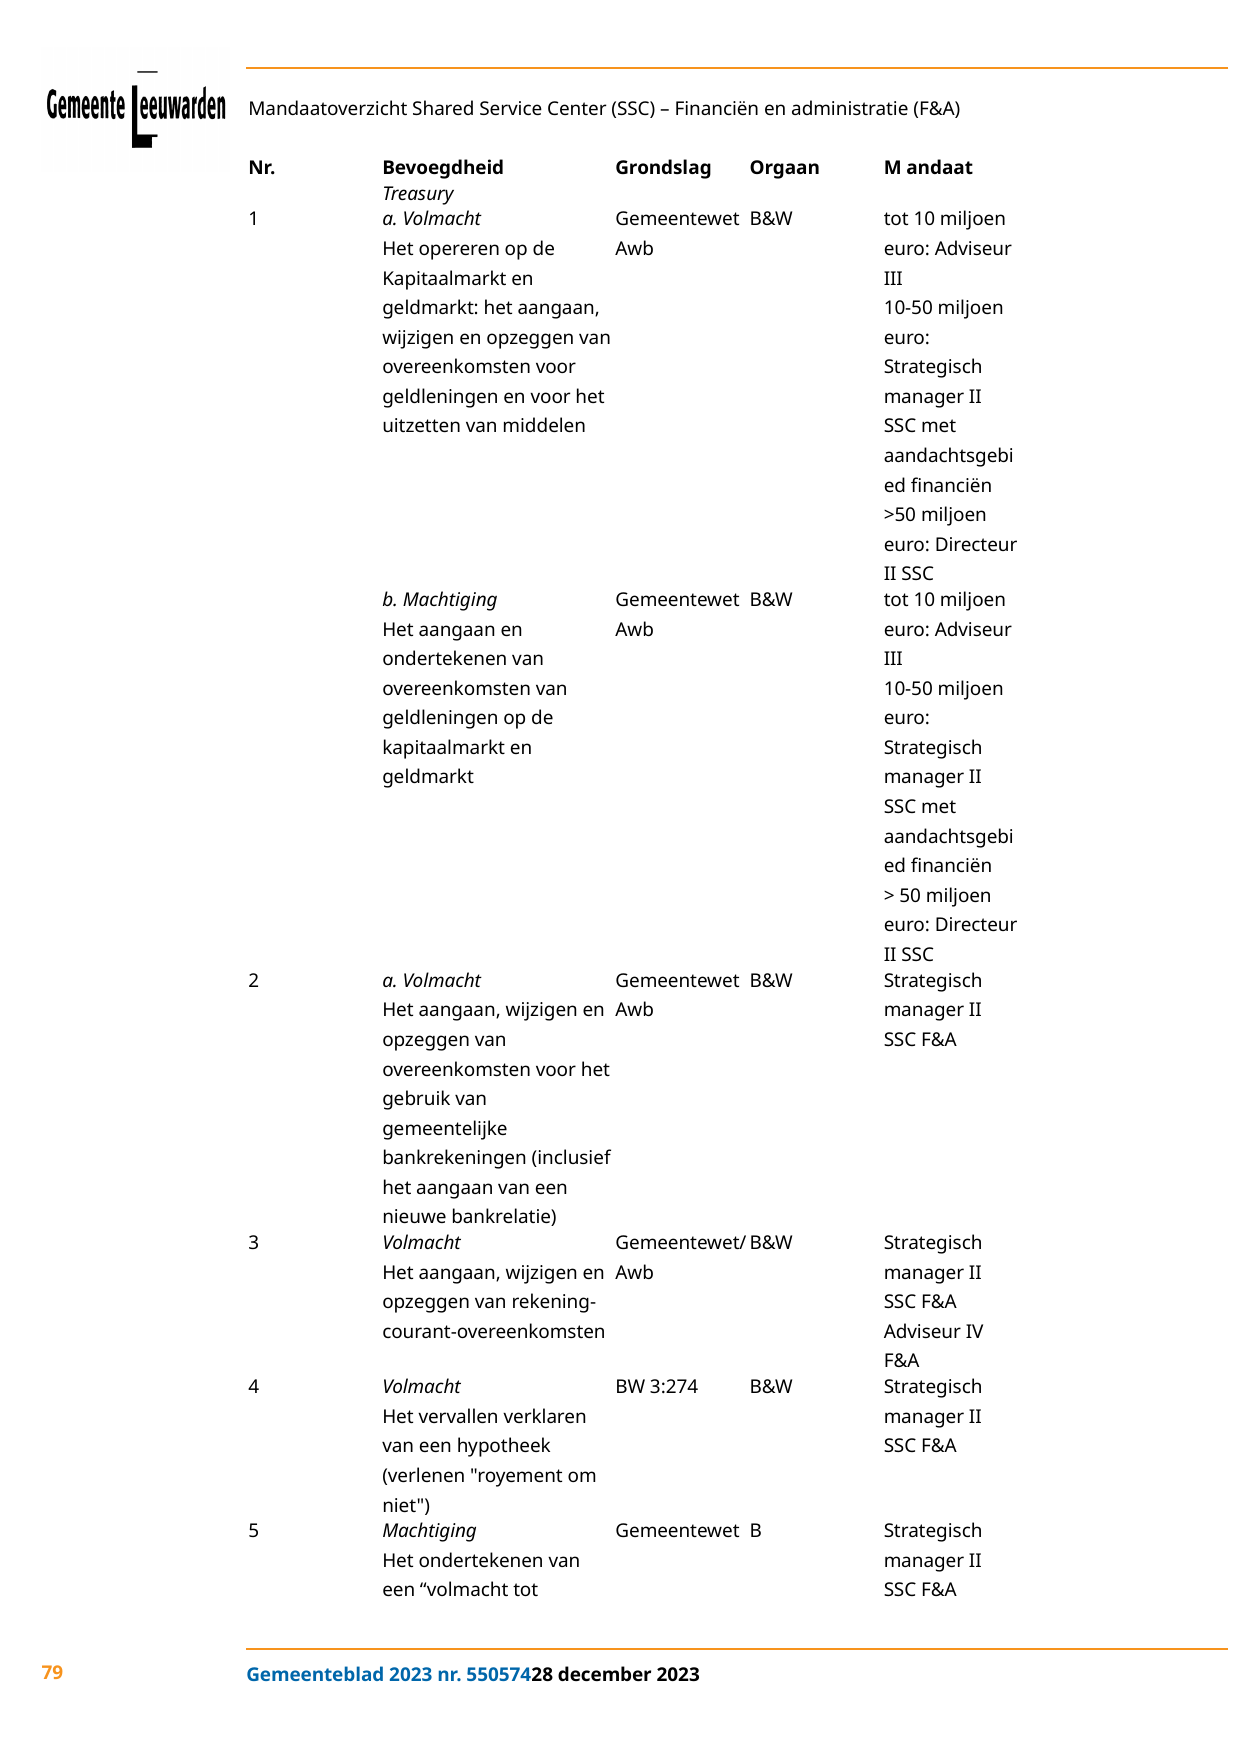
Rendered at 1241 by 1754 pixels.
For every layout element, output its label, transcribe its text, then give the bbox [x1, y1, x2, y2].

table_header Orgaan [749, 154, 883, 180]
table_cell tot 10 miljoen euro: Adviseur III 10-50 miljoen euro: Strategisch manager II SSC met aandachtsgebied financiën >50 miljoen euro: Directeur II SSC [884, 206, 1017, 586]
table_cell [248, 586, 382, 967]
table_cell 3 [248, 1229, 382, 1373]
table_cell Machtiging Het ondertekenen van een “volmacht tot [382, 1518, 615, 1602]
table_cell 4 [248, 1374, 382, 1517]
table_header Grondslag [615, 154, 749, 180]
table_cell Strategisch manager II SSC F&A Adviseur IV F&A [884, 1229, 1017, 1373]
table_cell Gemeentewet/Awb [615, 1229, 749, 1373]
table_cell Strategisch manager II SSC F&A [884, 1374, 1017, 1517]
table_cell Strategisch manager II SSC F&A [884, 967, 1017, 1229]
table_cell Treasury [382, 180, 1017, 206]
table_cell 1 [248, 206, 382, 586]
table_cell Gemeentewet Awb [615, 586, 749, 967]
table_cell 5 [248, 1518, 382, 1602]
text Mandaatoverzicht Shared Service Center (SSC) – Financiën en administratie (F&A) [248, 95, 1152, 121]
table_cell BW 3:274 [615, 1374, 749, 1517]
table_cell a. Volmacht Het aangaan, wijzigen en opzeggen van overeenkomsten voor het gebruik van gemeentelijke bankrekeningen (inclusief het aangaan van een nieuwe bankrelatie) [382, 967, 615, 1229]
table_cell Gemeentewet Awb [615, 206, 749, 586]
table_cell B&W [749, 1374, 883, 1517]
table_cell tot 10 miljoen euro: Adviseur III 10-50 miljoen euro: Strategisch manager II SSC met aandachtsgebied financiën > 50 miljoen euro: Directeur II SSC [884, 586, 1017, 967]
table_header Bevoegdheid [382, 154, 615, 180]
table_cell Volmacht Het aangaan, wijzigen en opzeggen van rekening-courant-overeenkomsten [382, 1229, 615, 1373]
table_cell B [749, 1518, 883, 1602]
table_cell b. Machtiging Het aangaan en ondertekenen van overeenkomsten van geldleningen op de kapitaalmarkt en geldmarkt [382, 586, 615, 967]
table_cell 2 [248, 967, 382, 1229]
picture [41, 47, 231, 172]
table_cell a. Volmacht Het opereren op de Kapitaalmarkt en geldmarkt: het aangaan, wijzigen en opzeggen van overeenkomsten voor geldleningen en voor het uitzetten van middelen [382, 206, 615, 586]
table_cell Volmacht Het vervallen verklaren van een hypotheek (verlenen "royement om niet") [382, 1374, 615, 1517]
table_cell B&W [749, 967, 883, 1229]
table_cell Gemeentewet Awb [615, 967, 749, 1229]
table_header M andaat [884, 154, 1017, 180]
table_cell B&W [749, 206, 883, 586]
table_cell Gemeentewet [615, 1518, 749, 1602]
table_header Nr. [248, 154, 382, 180]
table_cell B&W [749, 1229, 883, 1373]
table_cell B&W [749, 586, 883, 967]
table_cell [248, 180, 382, 206]
table_cell Strategisch manager II SSC F&A [884, 1518, 1017, 1602]
